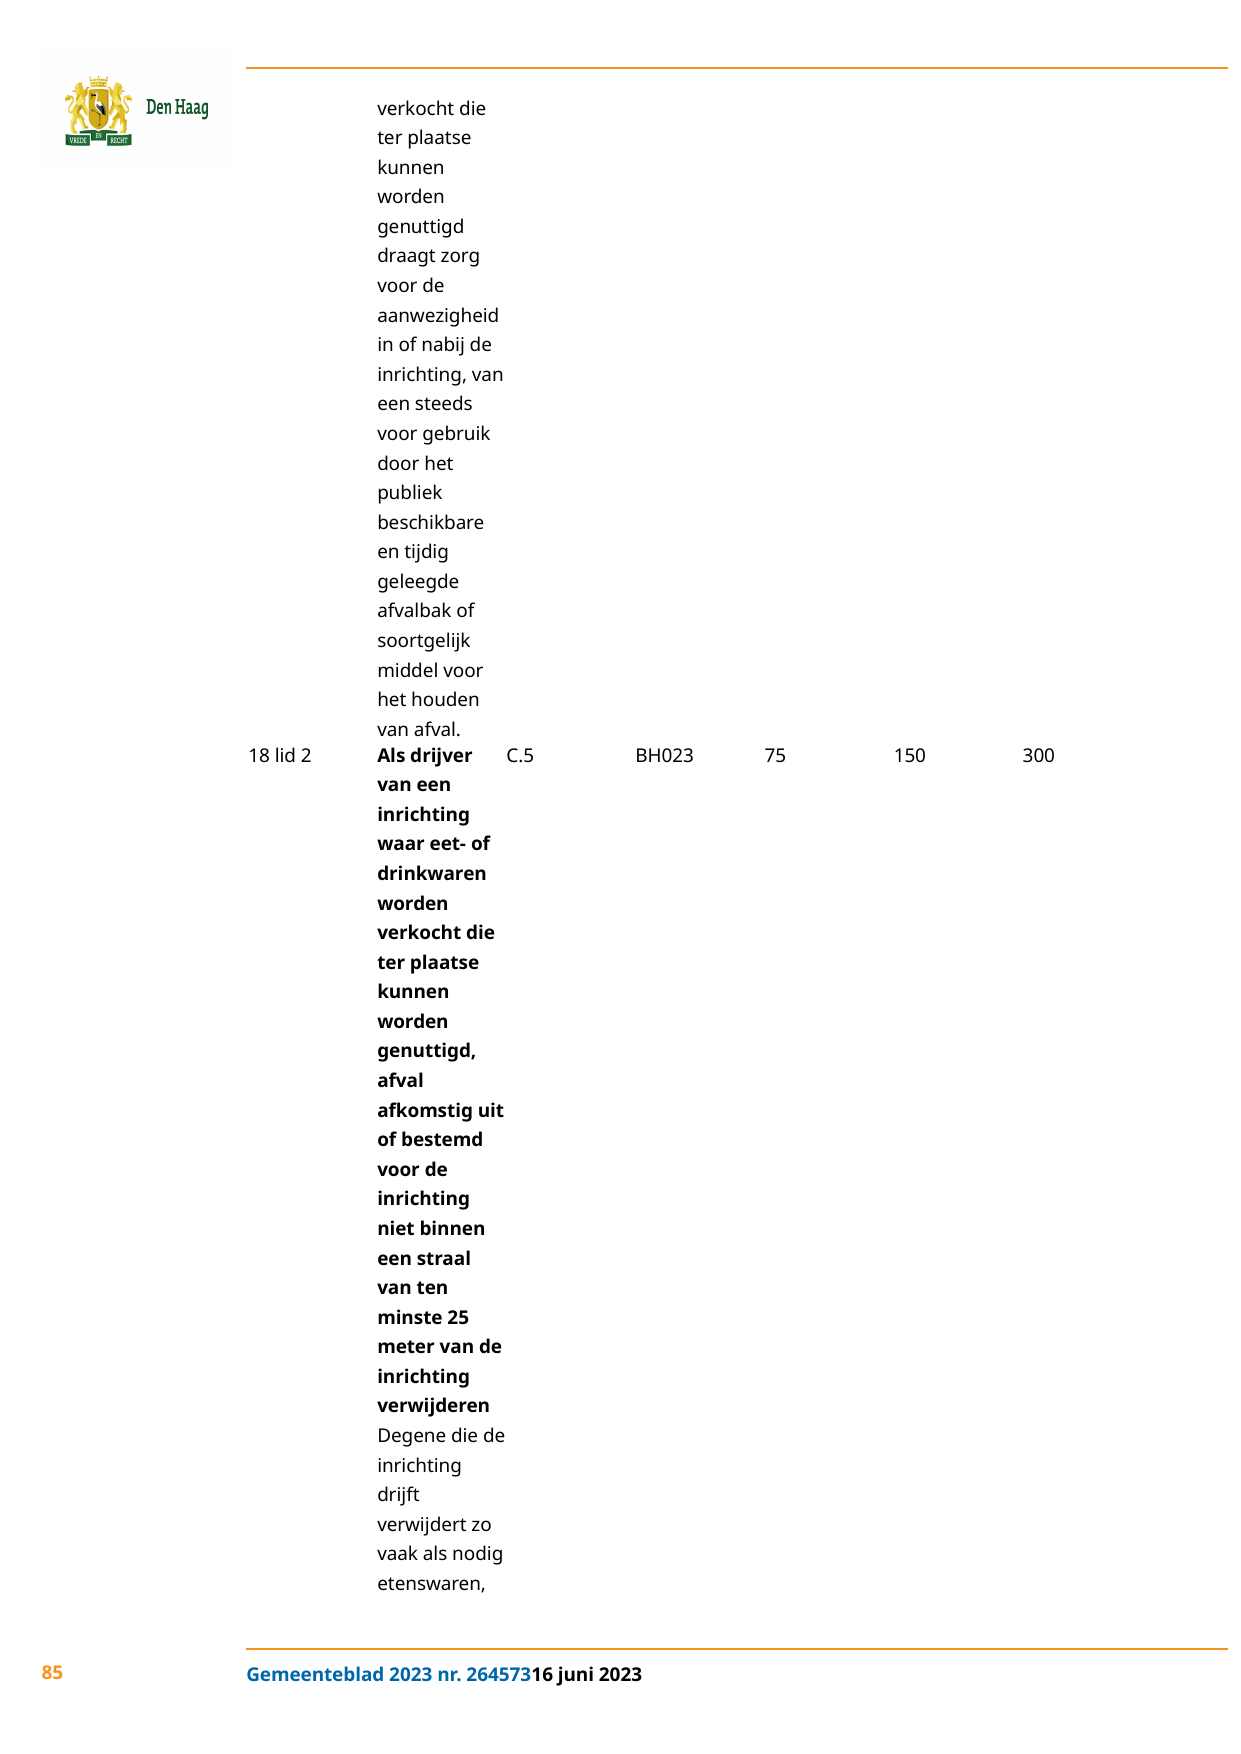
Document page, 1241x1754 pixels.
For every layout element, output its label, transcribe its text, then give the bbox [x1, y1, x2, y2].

table_cell 300 [1023, 742, 1152, 1596]
table_cell 150 [894, 742, 1022, 1596]
table_cell [1023, 95, 1152, 742]
table_cell [635, 95, 764, 742]
picture [41, 47, 231, 172]
table_cell [894, 95, 1022, 742]
table_cell [764, 95, 893, 742]
table_cell C.5 [506, 742, 635, 1596]
table_cell 18 lid 2 [248, 742, 377, 1596]
table_cell verkocht die ter plaatse kunnen worden genuttigd draagt zorg voor de aanwezigheid in of nabij de inrichting, van een steeds voor gebruik door het publiek beschikbare en tijdig geleegde afvalbak of soortgelijk middel voor het houden van afval. [377, 95, 506, 742]
table_cell 75 [764, 742, 893, 1596]
table_cell [248, 95, 377, 742]
table_cell [506, 95, 635, 742]
table_cell BH023 [635, 742, 764, 1596]
table_cell Als drijver van een inrichting waar eet- of drinkwaren worden verkocht die ter plaatse kunnen worden genuttigd, afval afkomstig uit of bestemd voor de inrichting niet binnen een straal van ten minste 25 meter van de inrichting verwijderen Degene die de inrichting drijft verwijdert zo vaak als nodig etenswaren, [377, 742, 506, 1596]
